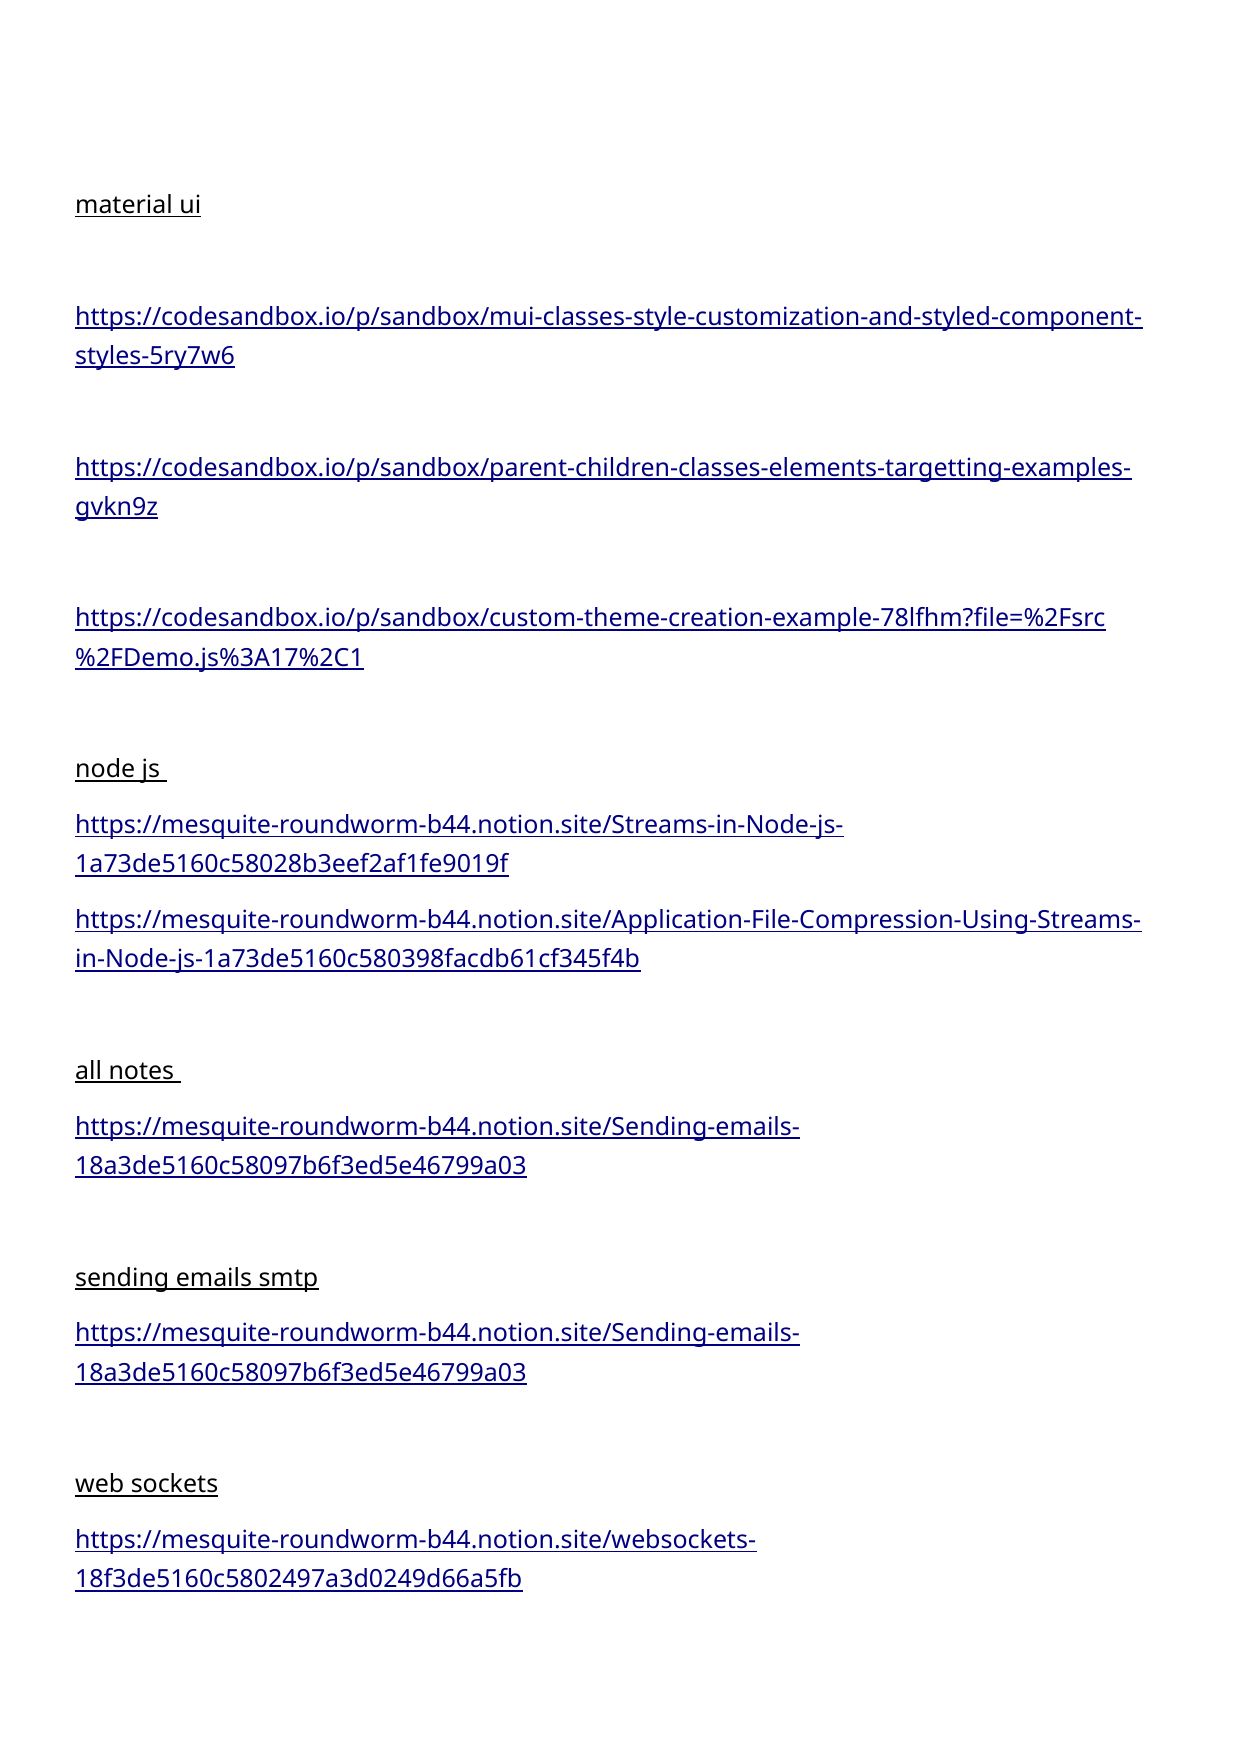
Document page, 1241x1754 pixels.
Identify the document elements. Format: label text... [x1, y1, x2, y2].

text https://mesquite-roundworm-b44.notion.site/Application-File-Compression-Using-Streams-in-Node-js-1a73de5160c580398facdb61cf345f4b [75, 902, 1165, 975]
text https://codesandbox.io/p/sandbox/parent-children-classes-elements-targetting-examples-gvkn9z [75, 449, 1165, 522]
text material ui [75, 187, 1165, 221]
text https://mesquite-roundworm-b44.notion.site/Sending-emails-18a3de5160c58097b6f3ed5e46799a03 [75, 1315, 1165, 1388]
text web sockets [75, 1466, 1165, 1500]
text https://codesandbox.io/p/sandbox/mui-classes-style-customization-and-styled-component-styles-5ry7w6 [75, 298, 1165, 372]
text https://mesquite-roundworm-b44.notion.site/Streams-in-Node-js-1a73de5160c58028b3eef2af1fe9019f [75, 807, 1165, 880]
text https://codesandbox.io/p/sandbox/custom-theme-creation-example-78lfhm?file=%2Fsrc%2FDemo.js%3A17%2C1 [75, 600, 1165, 673]
text node js [75, 751, 1165, 785]
text https://mesquite-roundworm-b44.notion.site/websockets-18f3de5160c5802497a3d0249d66a5fb [75, 1522, 1165, 1595]
text https://mesquite-roundworm-b44.notion.site/Sending-emails-18a3de5160c58097b6f3ed5e46799a03 [75, 1108, 1165, 1182]
text all notes [75, 1052, 1165, 1087]
text sending emails smtp [75, 1259, 1165, 1293]
